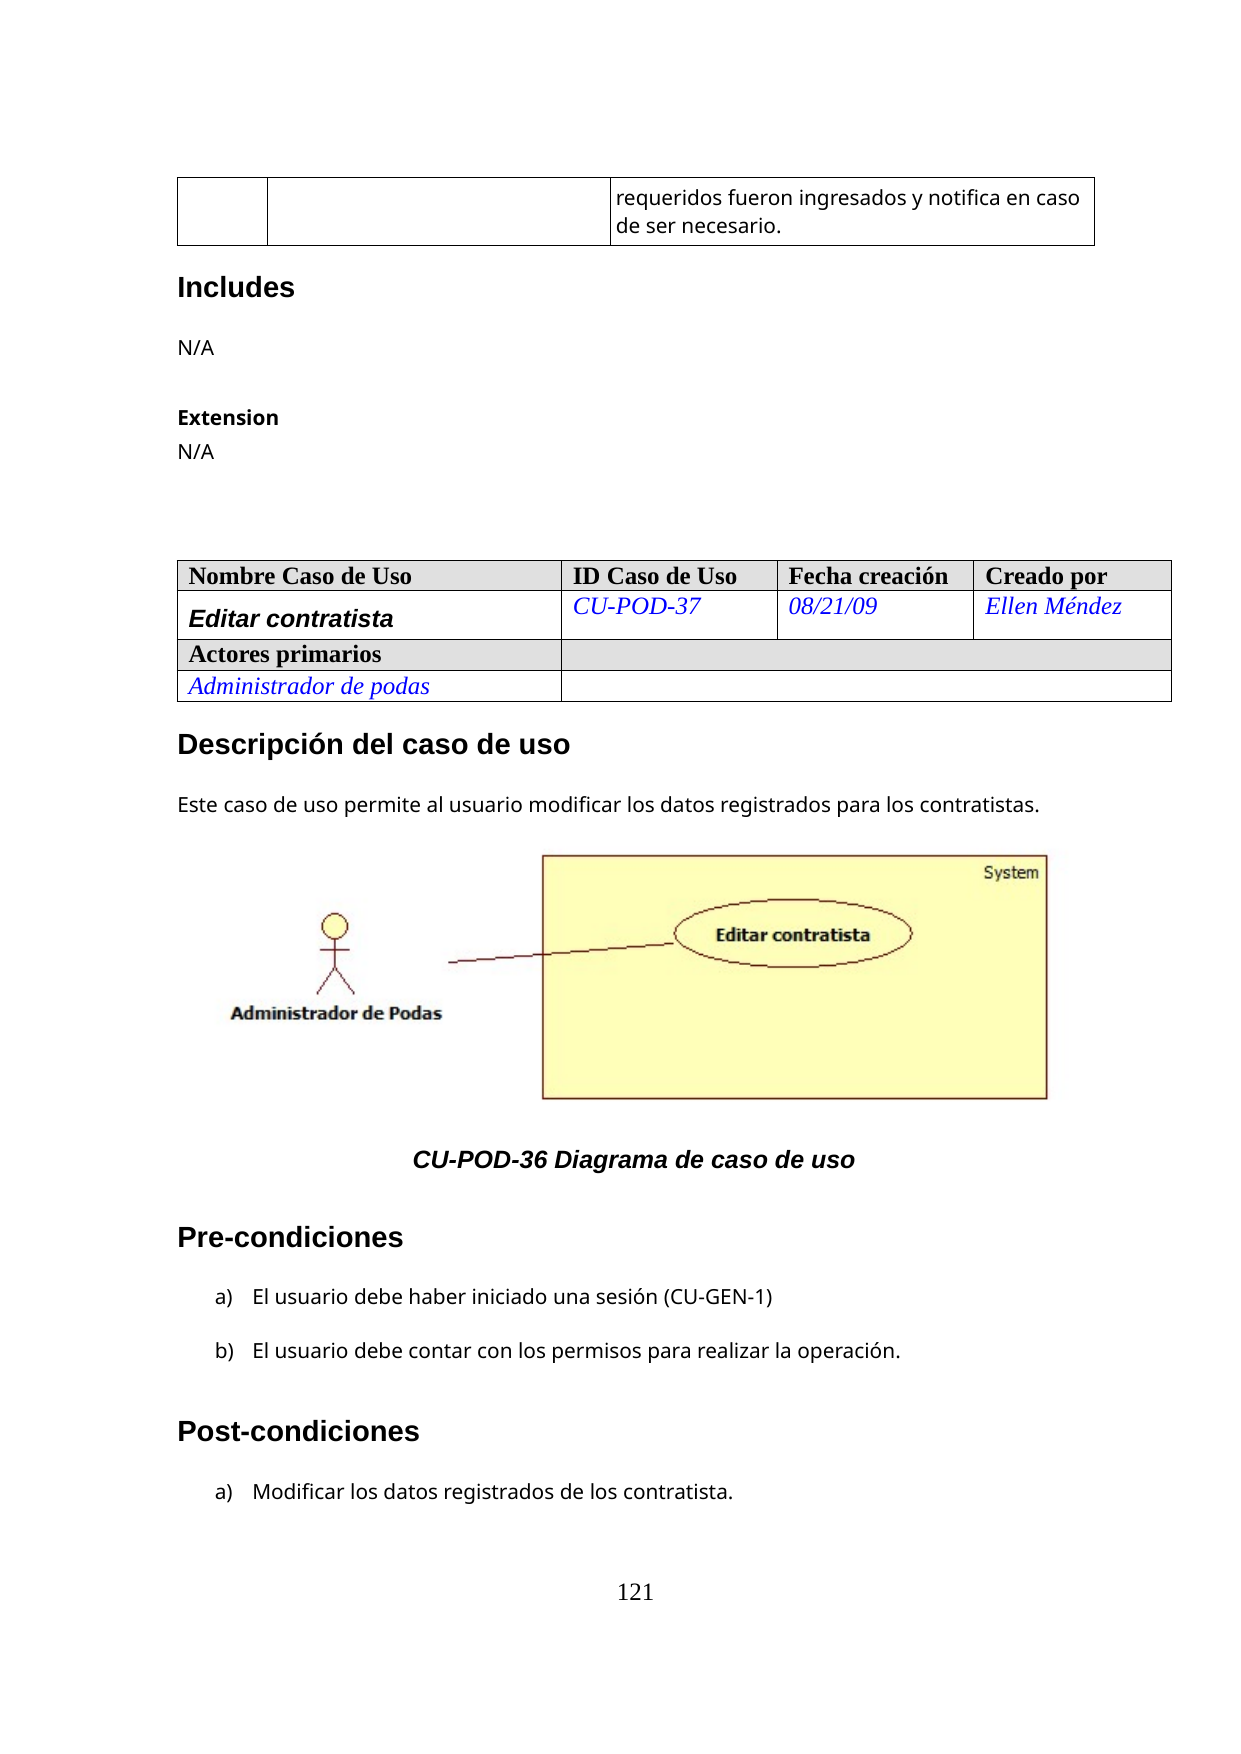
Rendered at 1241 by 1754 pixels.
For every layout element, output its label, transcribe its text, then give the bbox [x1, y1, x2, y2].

text N/A [177, 437, 1093, 466]
table_cell 08/21/09 [778, 591, 973, 638]
text Este caso de uso permite al usuario modificar los datos registrados para los contratistas. [177, 790, 1093, 818]
table_cell [178, 178, 267, 245]
table_cell Actores primarios [178, 640, 561, 670]
table_cell CU-POD-37 [562, 591, 777, 638]
subtitle Includes [177, 271, 1093, 304]
table_header Fecha creación [778, 561, 973, 590]
table_header ID Caso de Uso [562, 561, 777, 590]
subtitle Pre-condiciones [177, 1219, 1093, 1253]
table_header Creado por [974, 561, 1171, 590]
text N/A [177, 333, 1093, 362]
table_header Nombre Caso de Uso [178, 561, 561, 590]
list El usuario debe haber iniciado una sesión (CU-GEN-1) [214, 1282, 1093, 1311]
subtitle Descripción del caso de uso [177, 727, 1093, 761]
table_cell Administrador de podas [178, 671, 561, 701]
table_cell Editar contratista [178, 591, 561, 638]
text Extension [177, 403, 1093, 431]
table_cell requeridos fueron ingresados y notifica en caso de ser necesario. [611, 178, 1094, 245]
list Modificar los datos registrados de los contratista. [214, 1477, 1093, 1506]
subtitle Post-condiciones [177, 1414, 1093, 1448]
table_cell Ellen Méndez [974, 591, 1171, 638]
text CU-POD-36 Diagrama de caso de uso [177, 1143, 1093, 1174]
table_cell [562, 640, 1171, 670]
table_cell [562, 671, 1171, 701]
table_cell ---- [268, 178, 610, 245]
picture [192, 824, 1079, 1131]
list El usuario debe contar con los permisos para realizar la operación. [214, 1336, 1093, 1364]
